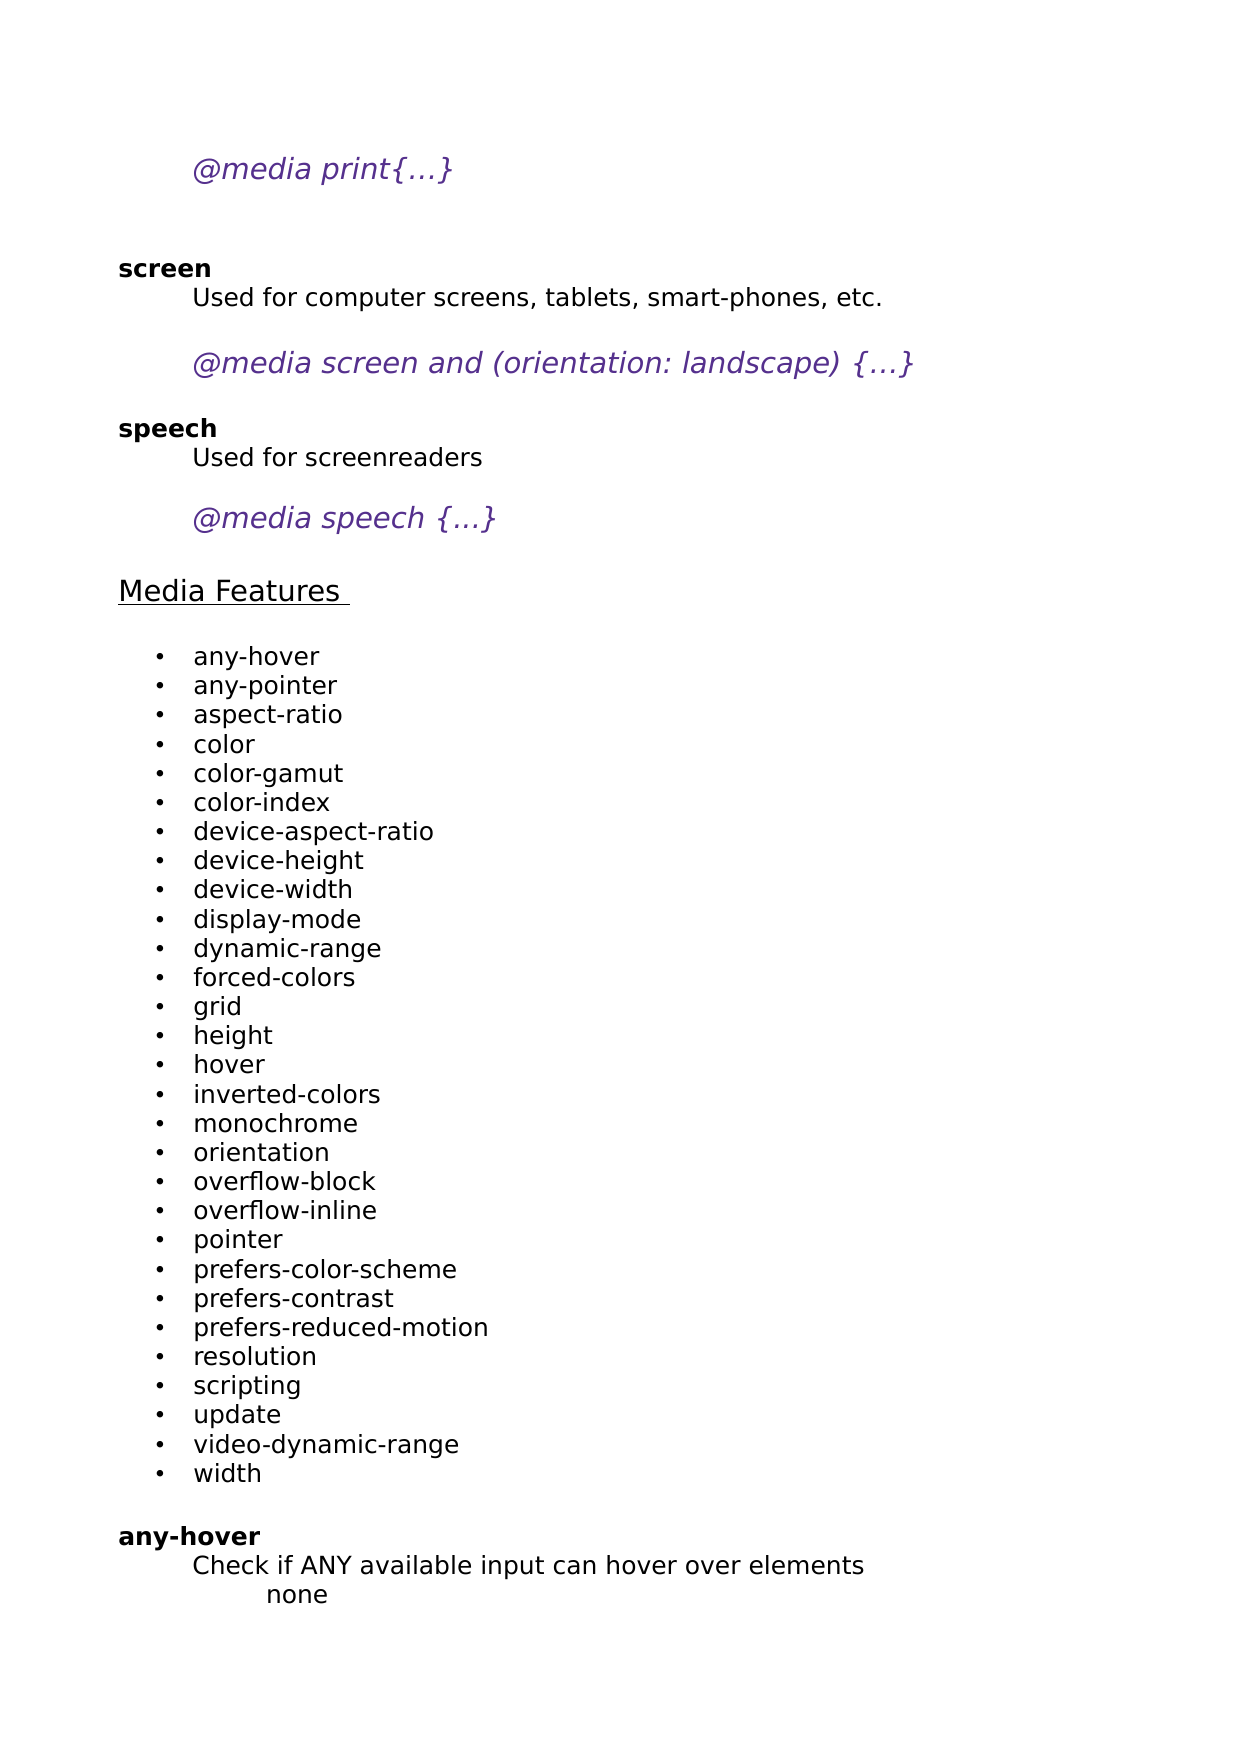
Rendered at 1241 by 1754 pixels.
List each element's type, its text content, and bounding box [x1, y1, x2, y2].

list pointer [156, 1226, 1122, 1255]
list width [156, 1459, 1122, 1488]
list color [156, 730, 1122, 759]
list prefers-reduced-motion [156, 1313, 1122, 1342]
list color-gamut [156, 759, 1122, 788]
list update [156, 1401, 1122, 1430]
list height [156, 1022, 1122, 1051]
list overflow-inline [156, 1197, 1122, 1226]
list device-aspect-ratio [156, 817, 1122, 847]
list dynamic-range [156, 934, 1122, 963]
list prefers-contrast [156, 1284, 1122, 1313]
text Media Features [118, 574, 1122, 608]
text Check if ANY available input can hover over elements [118, 1551, 1122, 1581]
list video-dynamic-range [156, 1430, 1122, 1459]
list device-height [156, 847, 1122, 876]
list any-hover [156, 642, 1122, 672]
list overflow-block [156, 1167, 1122, 1197]
text Used for screenreaders [118, 443, 1122, 472]
list scripting [156, 1372, 1122, 1401]
text Used for computer screens, tablets, smart-phones, etc. [118, 283, 1122, 312]
text screen [118, 254, 1122, 283]
list display-mode [156, 905, 1122, 934]
text none [118, 1581, 1122, 1610]
list inverted-colors [156, 1080, 1122, 1109]
list any-pointer [156, 672, 1122, 701]
list prefers-color-scheme [156, 1255, 1122, 1284]
list hover [156, 1051, 1122, 1080]
text @media print{…} [118, 152, 1122, 186]
list forced-colors [156, 963, 1122, 992]
list monochrome [156, 1109, 1122, 1138]
list orientation [156, 1138, 1122, 1167]
list resolution [156, 1342, 1122, 1372]
text speech [118, 414, 1122, 443]
list aspect-ratio [156, 701, 1122, 730]
text any-hover [118, 1522, 1122, 1551]
list device-width [156, 876, 1122, 905]
text @media speech {...} [118, 502, 1122, 536]
list color-index [156, 788, 1122, 817]
text @media screen and (orientation: landscape) {…} [118, 346, 1122, 380]
list grid [156, 992, 1122, 1022]
